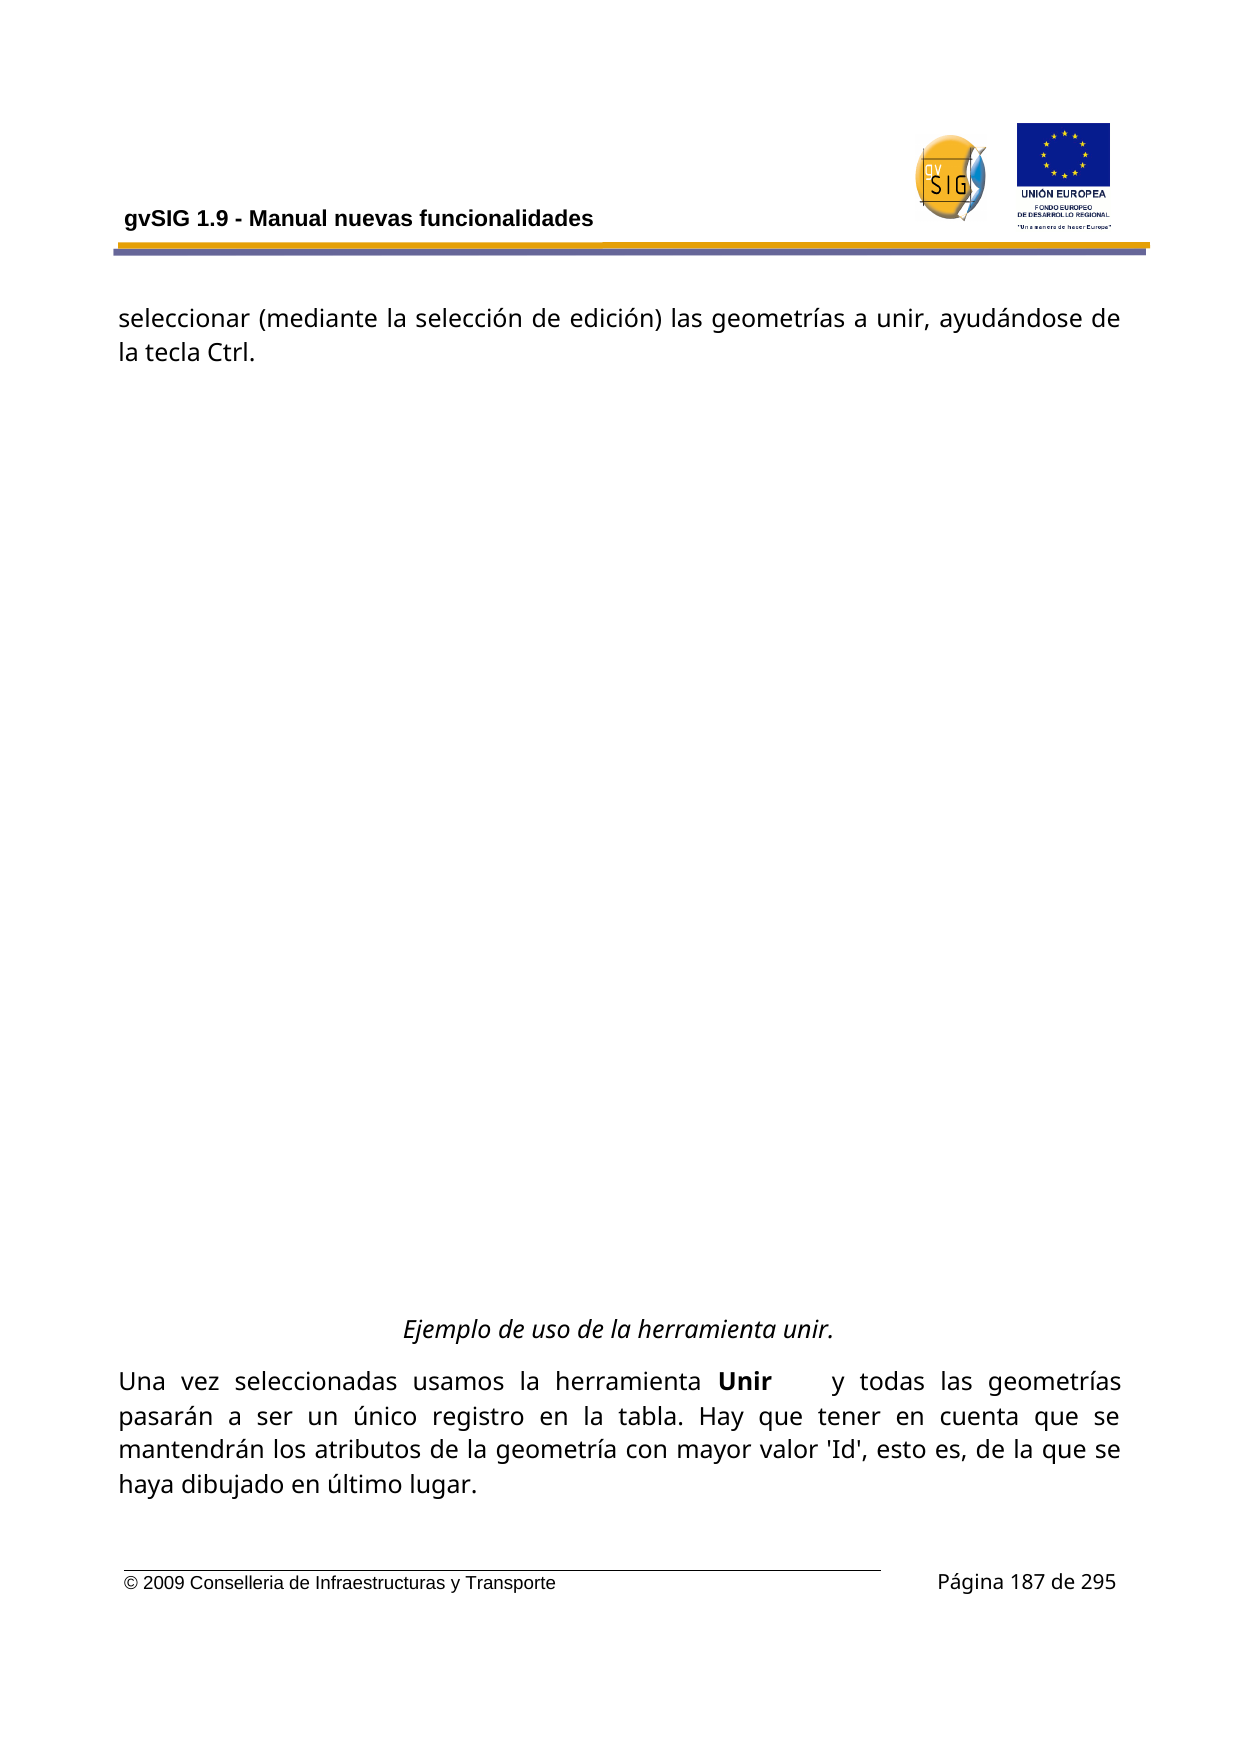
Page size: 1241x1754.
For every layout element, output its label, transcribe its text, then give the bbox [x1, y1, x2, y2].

picture [1015, 123, 1112, 232]
picture [914, 134, 987, 222]
text Una vez seleccionadas usamos la herramienta Unir y todas las geometrías pasarán a ser un único registro en la tabla. Hay que tener en cuenta que se mantendrán los atributos de la geometría con mayor valor 'Id', esto es, de la que se haya dibujado en último lugar. [118, 1358, 1122, 1500]
text seleccionar (mediante la selección de edición) las geometrías a unir, ayudándose de la tecla Ctrl. [118, 301, 1122, 369]
text Ejemplo de uso de la herramienta unir. [118, 1311, 1122, 1346]
